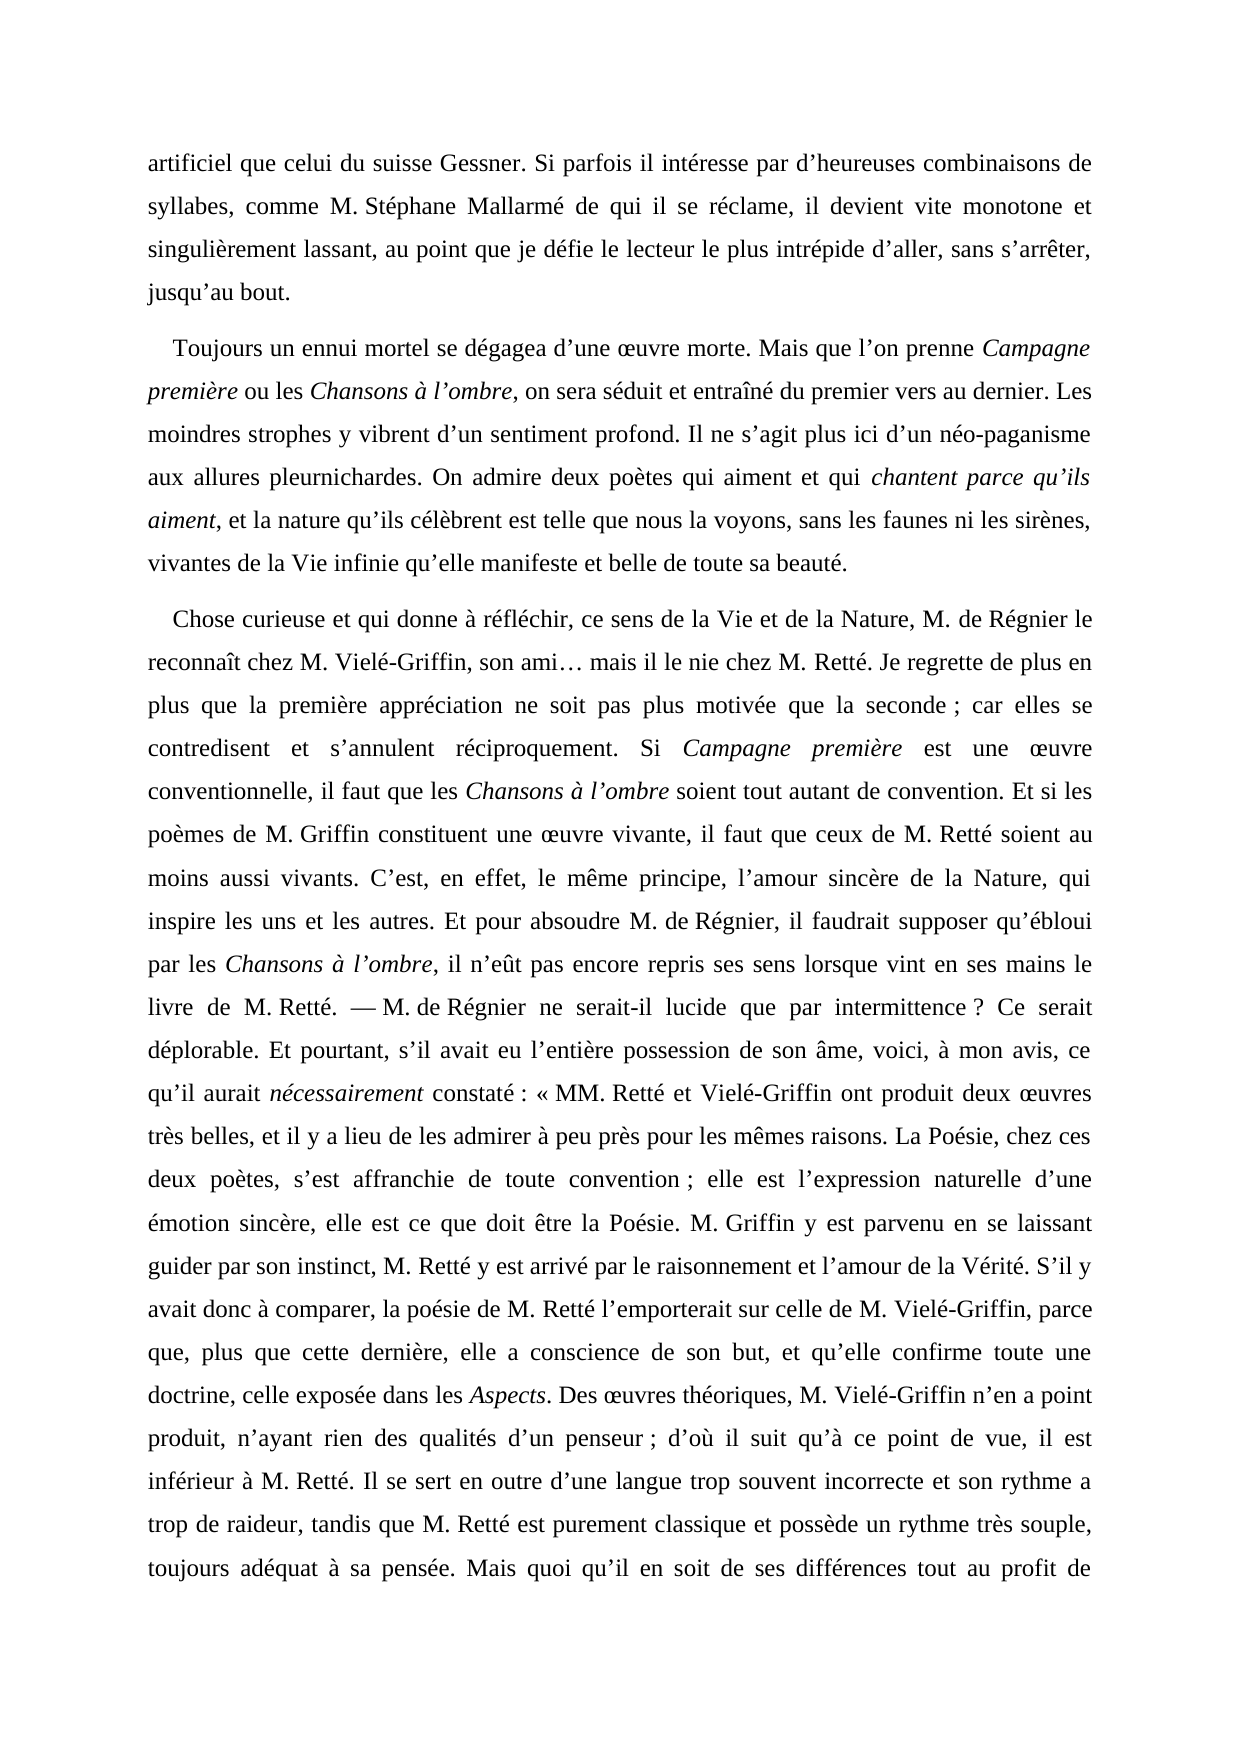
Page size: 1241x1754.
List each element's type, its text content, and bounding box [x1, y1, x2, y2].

text Chose curieuse et qui donne à réfléchir, ce sens de la Vie et de la Nature, M. de Régnier le reconnaît chez M. Vielé-Griffin, son ami… mais il le nie chez M. Retté. Je regrette de plus en plus que la première appréciation ne soit pas plus motivée que la seconde ; car elles se contredisent et s’annulent réciproquement. Si Campagne première est une œuvre conventionnelle, il faut que les Chansons à l’ombre soient tout autant de convention. Et si les poèmes de M. Griffin constituent une œuvre vivante, il faut que ceux de M. Retté soient au moins aussi vivants. C’est, en effet, le même principe, l’amour sincère de la Nature, qui inspire les uns et les autres. Et pour absoudre M. de Régnier, il faudrait supposer qu’ébloui par les Chansons à l’ombre, il n’eût pas encore repris ses sens lorsque vint en ses mains le livre de M. Retté. — M. de Régnier ne serait-il lucide que par intermittence ? Ce serait déplorable. Et pourtant, s’il avait eu l’entière possession de son âme, voici, à mon avis, ce qu’il aurait nécessairement constaté : « MM. Retté et Vielé-Griffin ont produit deux œuvres très belles, et il y a lieu de les admirer à peu près pour les mêmes raisons. La Poésie, chez ces deux poètes, s’est affranchie de toute convention ; elle est l’expression naturelle d’une émotion sincère, elle est ce que doit être la Poésie. M. Griffin y est parvenu en se laissant guider par son instinct, M. Retté y est arrivé par le raisonnement et l’amour de la Vérité. S’il y avait donc à comparer, la poésie de M. Retté l’emporterait sur celle de M. Vielé-Griffin, parce que, plus que cette dernière, elle a conscience de son but, et qu’elle confirme toute une doctrine, celle exposée dans les Aspects. Des œuvres théoriques, M. Vielé-Griffin n’en a point produit, n’ayant rien des qualités d’un penseur ; d’où il suit qu’à ce point de vue, il est inférieur à M. Retté. Il se sert en outre d’une langue trop souvent incorrecte et son rythme a trop de raideur, tandis que M. Retté est purement classique et possède un rythme très souple, toujours adéquat à sa pensée. Mais quoi qu’il en soit de ses différences tout au profit de [148, 604, 1093, 1581]
text artificiel que celui du suisse Gessner. Si parfois il intéresse par d’heureuses combinaisons de syllabes, comme M. Stéphane Mallarmé de qui il se réclame, il devient vite monotone et singulièrement lassant, au point que je défie le lecteur le plus intrépide d’aller, sans s’arrêter, jusqu’au bout. [148, 148, 1093, 306]
text Toujours un ennui mortel se dégagea d’une œuvre morte. Mais que l’on prenne Campagne première ou les Chansons à l’ombre, on sera séduit et entraîné du premier vers au dernier. Les moindres strophes y vibrent d’un sentiment profond. Il ne s’agit plus ici d’un néo-paganisme aux allures pleurnichardes. On admire deux poètes qui aiment et qui chantent parce qu’ils aiment, et la nature qu’ils célèbrent est telle que nous la voyons, sans les faunes ni les sirènes, vivantes de la Vie infinie qu’elle manifeste et belle de toute sa beauté. [148, 333, 1093, 577]
